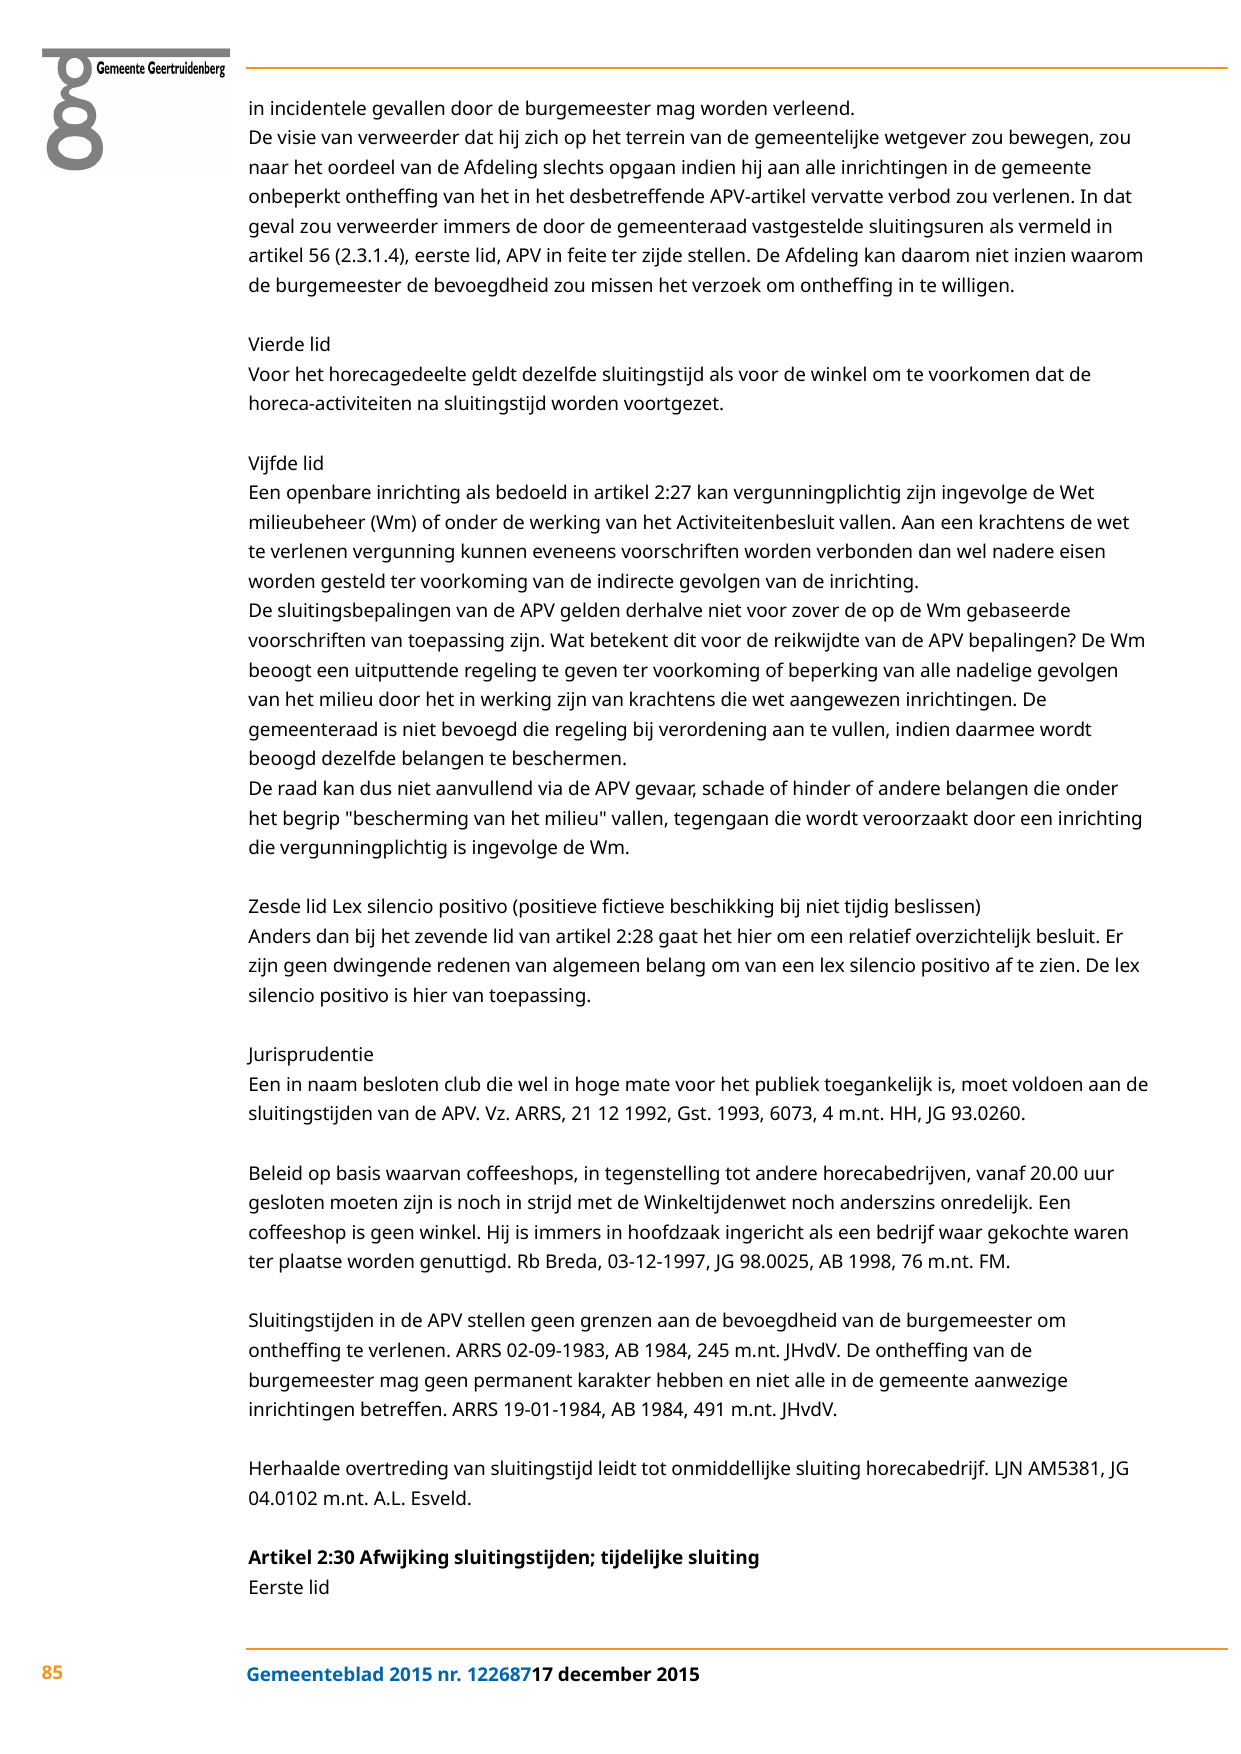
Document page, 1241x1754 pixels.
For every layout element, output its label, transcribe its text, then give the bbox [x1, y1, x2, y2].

text Eerste lid [248, 1574, 1152, 1600]
text Vierde lid [248, 331, 1152, 357]
text Een in naam besloten club die wel in hoge mate voor het publiek toegankelijk is, moet voldoen aan de sluitingstijden van de APV. Vz. ARRS, 21 12 1992, Gst. 1993, 6073, 4 m.nt. HH, JG 93.0260. [248, 1071, 1152, 1126]
text Anders dan bij het zevende lid van artikel 2:28 gaat het hier om een relatief overzichtelijk besluit. Er zijn geen dwingende redenen van algemeen belang om van een lex silencio positivo af te zien. De lex silencio positivo is hier van toepassing. [248, 923, 1152, 1008]
text Artikel 2:30 Afwijking sluitingstijden; tijdelijke sluiting [248, 1544, 1152, 1570]
text Zesde lid Lex silencio positivo (positieve fictieve beschikking bij niet tijdig beslissen) [248, 893, 1152, 919]
text Jurisprudentie [248, 1041, 1152, 1067]
text De sluitingsbepalingen van de APV gelden derhalve niet voor zover de op de Wm gebaseerde voorschriften van toepassing zijn. Wat betekent dit voor de reikwijdte van de APV bepalingen? De Wm beoogt een uitputtende regeling te geven ter voorkoming of beperking van alle nadelige gevolgen van het milieu door het in werking zijn van krachtens die wet aangewezen inrichtingen. De gemeenteraad is niet bevoegd die regeling bij verordening aan te vullen, indien daarmee wordt beoogd dezelfde belangen te beschermen. [248, 598, 1152, 771]
picture [41, 47, 231, 172]
text in incidentele gevallen door de burgemeester mag worden verleend. [248, 95, 1152, 121]
text De raad kan dus niet aanvullend via de APV gevaar, schade of hinder of andere belangen die onder het begrip "bescherming van het milieu" vallen, tegengaan die wordt veroorzaakt door een inrichting die vergunningplichtig is ingevolge de Wm. [248, 775, 1152, 860]
text Een openbare inrichting als bedoeld in artikel 2:27 kan vergunningplichtig zijn ingevolge de Wet milieubeheer (Wm) of onder de werking van het Activiteitenbesluit vallen. Aan een krachtens de wet te verlenen vergunning kunnen eveneens voorschriften worden verbonden dan wel nadere eisen worden gesteld ter voorkoming van de indirecte gevolgen van de inrichting. [248, 479, 1152, 594]
text Sluitingstijden in de APV stellen geen grenzen aan de bevoegdheid van de burgemeester om ontheffing te verlenen. ARRS 02-09-1983, AB 1984, 245 m.nt. JHvdV. De ontheffing van de burgemeester mag geen permanent karakter hebben en niet alle in de gemeente aanwezige inrichtingen betreffen. ARRS 19-01-1984, AB 1984, 491 m.nt. JHvdV. [248, 1308, 1152, 1422]
text Vijfde lid [248, 450, 1152, 476]
text Herhaalde overtreding van sluitingstijd leidt tot onmiddellijke sluiting horecabedrijf. LJN AM5381, JG 04.0102 m.nt. A.L. Esveld. [248, 1456, 1152, 1511]
text Beleid op basis waarvan coffeeshops, in tegenstelling tot andere horecabedrijven, vanaf 20.00 uur gesloten moeten zijn is noch in strijd met de Winkeltijdenwet noch anderszins onredelijk. Een coffeeshop is geen winkel. Hij is immers in hoofdzaak ingericht als een bedrijf waar gekochte waren ter plaatse worden genuttigd. Rb Breda, 03-12-1997, JG 98.0025, AB 1998, 76 m.nt. FM. [248, 1160, 1152, 1274]
text Voor het horecagedeelte geldt dezelfde sluitingstijd als voor de winkel om te voorkomen dat de horeca-activiteiten na sluitingstijd worden voortgezet. [248, 361, 1152, 416]
text De visie van verweerder dat hij zich op het terrein van de gemeentelijke wetgever zou bewegen, zou naar het oordeel van de Afdeling slechts opgaan indien hij aan alle inrichtingen in de gemeente onbeperkt ontheffing van het in het desbetreffende APV-artikel vervatte verbod zou verlenen. In dat geval zou verweerder immers de door de gemeenteraad vastgestelde sluitingsuren als vermeld in artikel 56 (2.3.1.4), eerste lid, APV in feite ter zijde stellen. De Afdeling kan daarom niet inzien waarom de burgemeester de bevoegdheid zou missen het verzoek om ontheffing in te willigen. [248, 124, 1152, 298]
